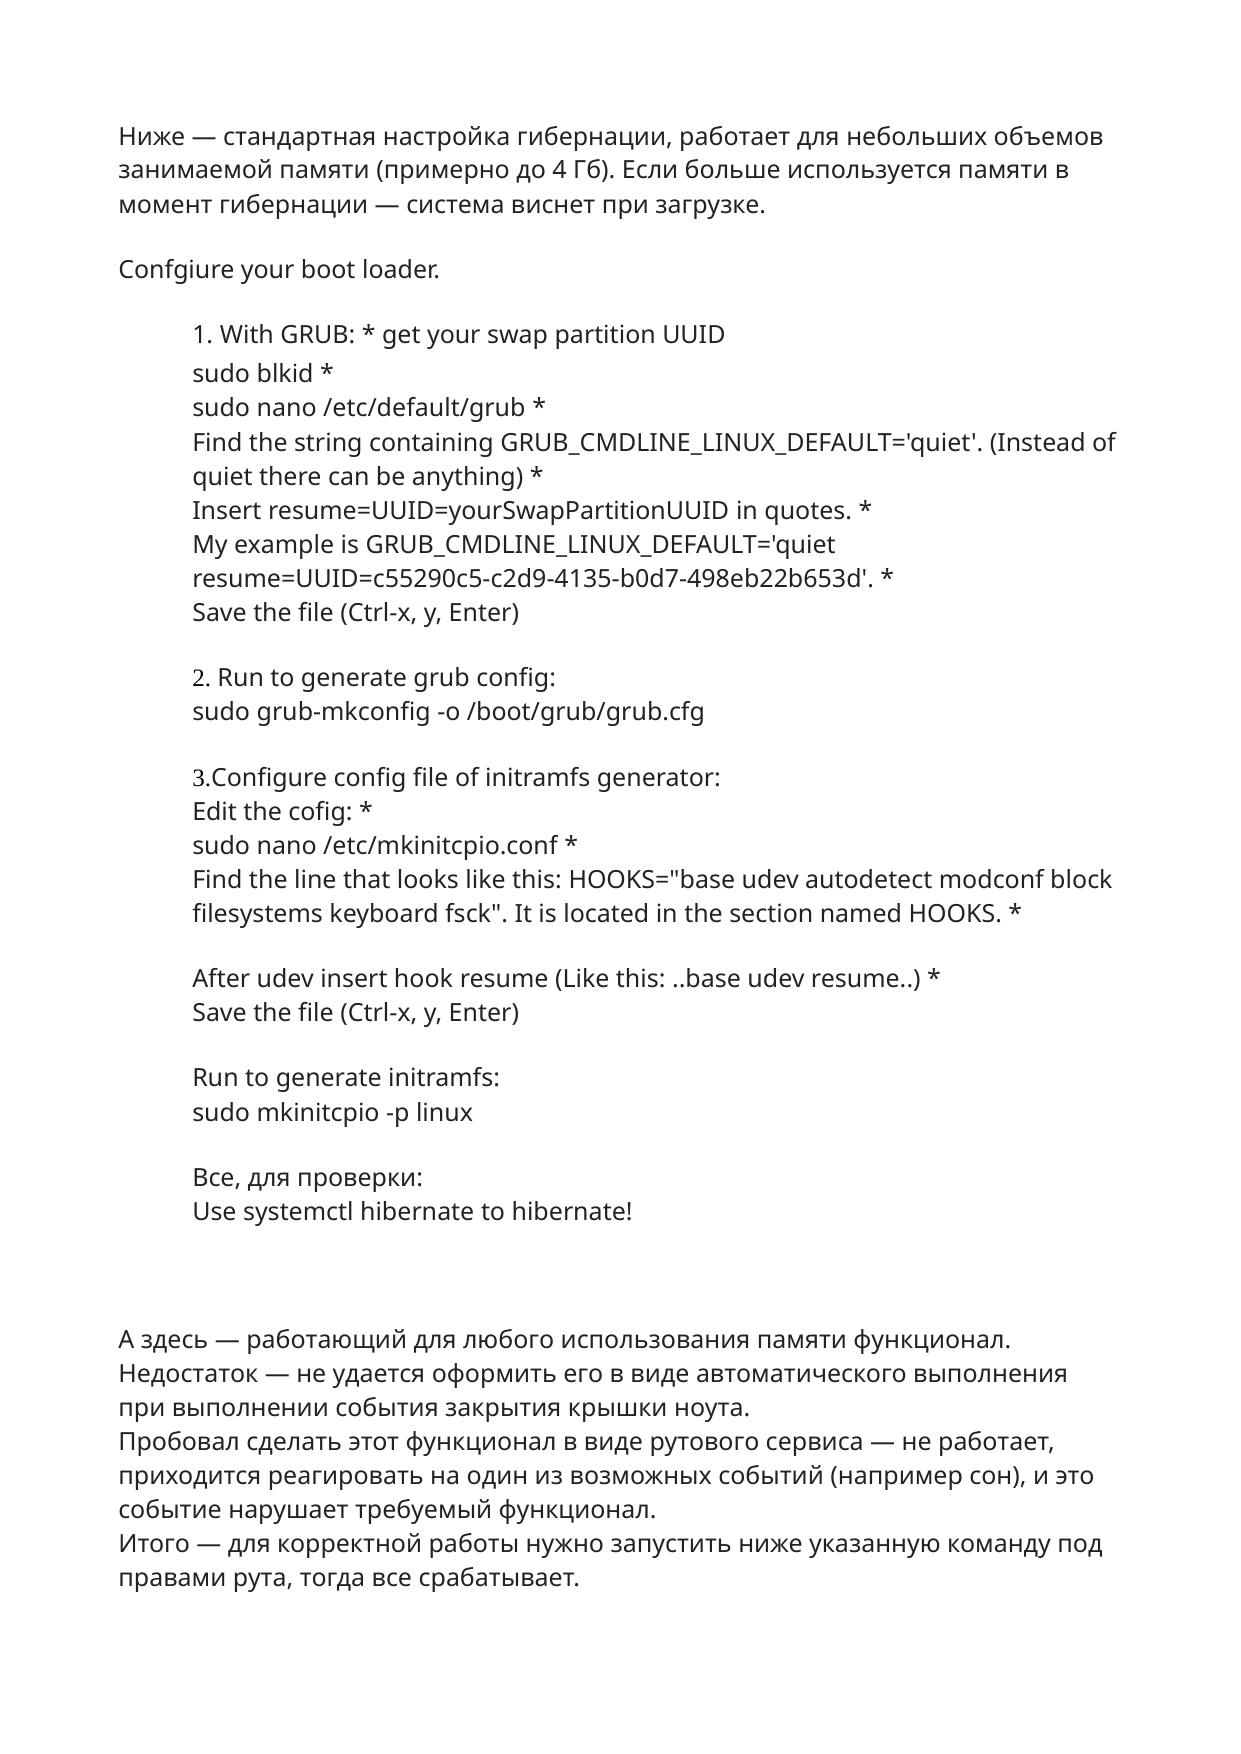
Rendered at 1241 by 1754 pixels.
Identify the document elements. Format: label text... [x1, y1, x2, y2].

text Пробовал сделать этот функционал в виде рутового сервиса — не работает, приходится реагировать на один из возможных событий (например сон), и это событие нарушает требуемый функционал. [118, 1423, 1122, 1526]
text Итого — для корректной работы нужно запустить ниже указанную команду под правами рута, тогда все срабатывает. [118, 1526, 1122, 1594]
list Find the line that looks like this: HOOKS="base udev autodetect modconf block filesystems keyboard fsck". It is located in the section named HOOKS. * [118, 861, 1122, 929]
list Insert resume=UUID=yourSwapPartitionUUID in quotes. * [118, 492, 1122, 526]
text Confgiure your boot loader. [118, 252, 1122, 286]
list With GRUB: * get your swap partition UUID [118, 317, 1122, 351]
text Ниже — стандартная настройка гибернации, работает для небольших объемов занимаемой памяти (примерно до 4 Гб). Если больше используется памяти в момент гибернации — система виснет при загрузке. [118, 118, 1122, 220]
list Run to generate initramfs: [118, 1060, 1122, 1094]
list Use systemctl hibernate to hibernate! [118, 1193, 1122, 1228]
list After udev insert hook resume (Like this: ..base udev resume..) * [118, 961, 1122, 995]
text Недостаток — не удается оформить его в виде автоматического выполнения при выполнении события закрытия крышки ноута. [118, 1355, 1122, 1423]
text А здесь — работающий для любого использования памяти функционал. [118, 1321, 1122, 1355]
list sudo grub-mkconfig -o /boot/grub/grub.cfg [118, 694, 1122, 728]
list Find the string containing GRUB_CMDLINE_LINUX_DEFAULT='quiet'. (Instead of quiet there can be anything) * [118, 424, 1122, 492]
list sudo blkid * [118, 356, 1122, 390]
list Save the file (Ctrl-x, y, Enter) [118, 594, 1122, 628]
list Configure config file of initramfs generator: [118, 759, 1122, 793]
list Save the file (Ctrl-x, y, Enter) [118, 995, 1122, 1029]
list sudo nano /etc/mkinitcpio.conf * [118, 827, 1122, 861]
list Run to generate grub config: [118, 660, 1122, 694]
list Edit the cofig: * [118, 793, 1122, 827]
text Все, для проверки: [118, 1159, 1122, 1193]
list My example is GRUB_CMDLINE_LINUX_DEFAULT='quiet resume=UUID=c55290c5-c2d9-4135-b0d7-498eb22b653d'. * [118, 526, 1122, 594]
list sudo mkinitcpio -p linux [118, 1094, 1122, 1128]
list sudo nano /etc/default/grub * [118, 390, 1122, 424]
